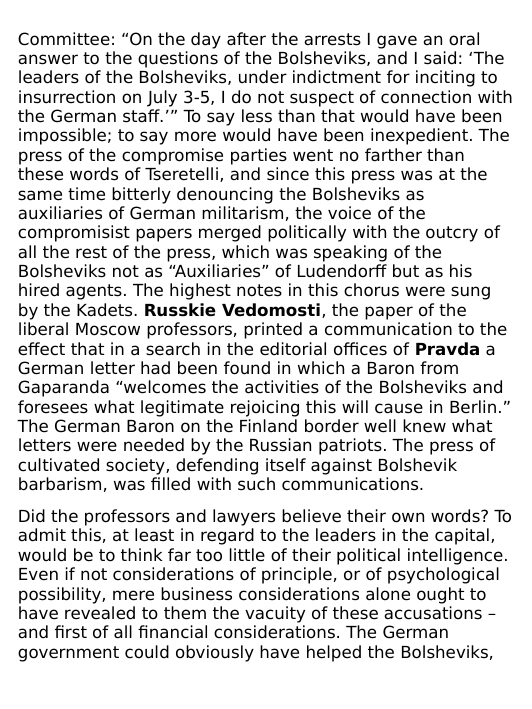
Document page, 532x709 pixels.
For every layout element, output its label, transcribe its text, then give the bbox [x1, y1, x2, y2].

text Did the professors and lawyers believe their own words? To admit this, at least in regard to the leaders in the capital, would be to think far too little of their political intelligence. Even if not considerations of principle, or of psychological possibility, mere business considerations alone ought to have revealed to them the vacuity of these accusations – and first of all financial considerations. The German government could obviously have helped the Bolsheviks, [18, 507, 514, 662]
text Committee: “On the day after the arrests I gave an oral answer to the questions of the Bolsheviks, and I said: ‘The leaders of the Bolsheviks, under indictment for inciting to insurrection on July 3-5, I do not suspect of connection with the German staff.’” To say less than that would have been impossible; to say more would have been inexpedient. The press of the compromise parties went no farther than these words of Tseretelli, and since this press was at the same time bitterly denouncing the Bolsheviks as auxiliaries of German militarism, the voice of the compromisist papers merged politically with the outcry of all the rest of the press, which was speaking of the Bolsheviks not as “Auxiliaries” of Ludendorff but as his hired agents. The highest notes in this chorus were sung by the Kadets. Russkie Vedomosti, the paper of the liberal Moscow professors, printed a communication to the effect that in a search in the editorial offices of Pravda a German letter had been found in which a Baron from Gaparanda “welcomes the activities of the Bolsheviks and foresees what legitimate rejoicing this will cause in Berlin.” The German Baron on the Finland border well knew what letters were needed by the Russian patriots. The press of cultivated society, defending itself against Bolshevik barbarism, was filled with such communications. [18, 29, 514, 494]
